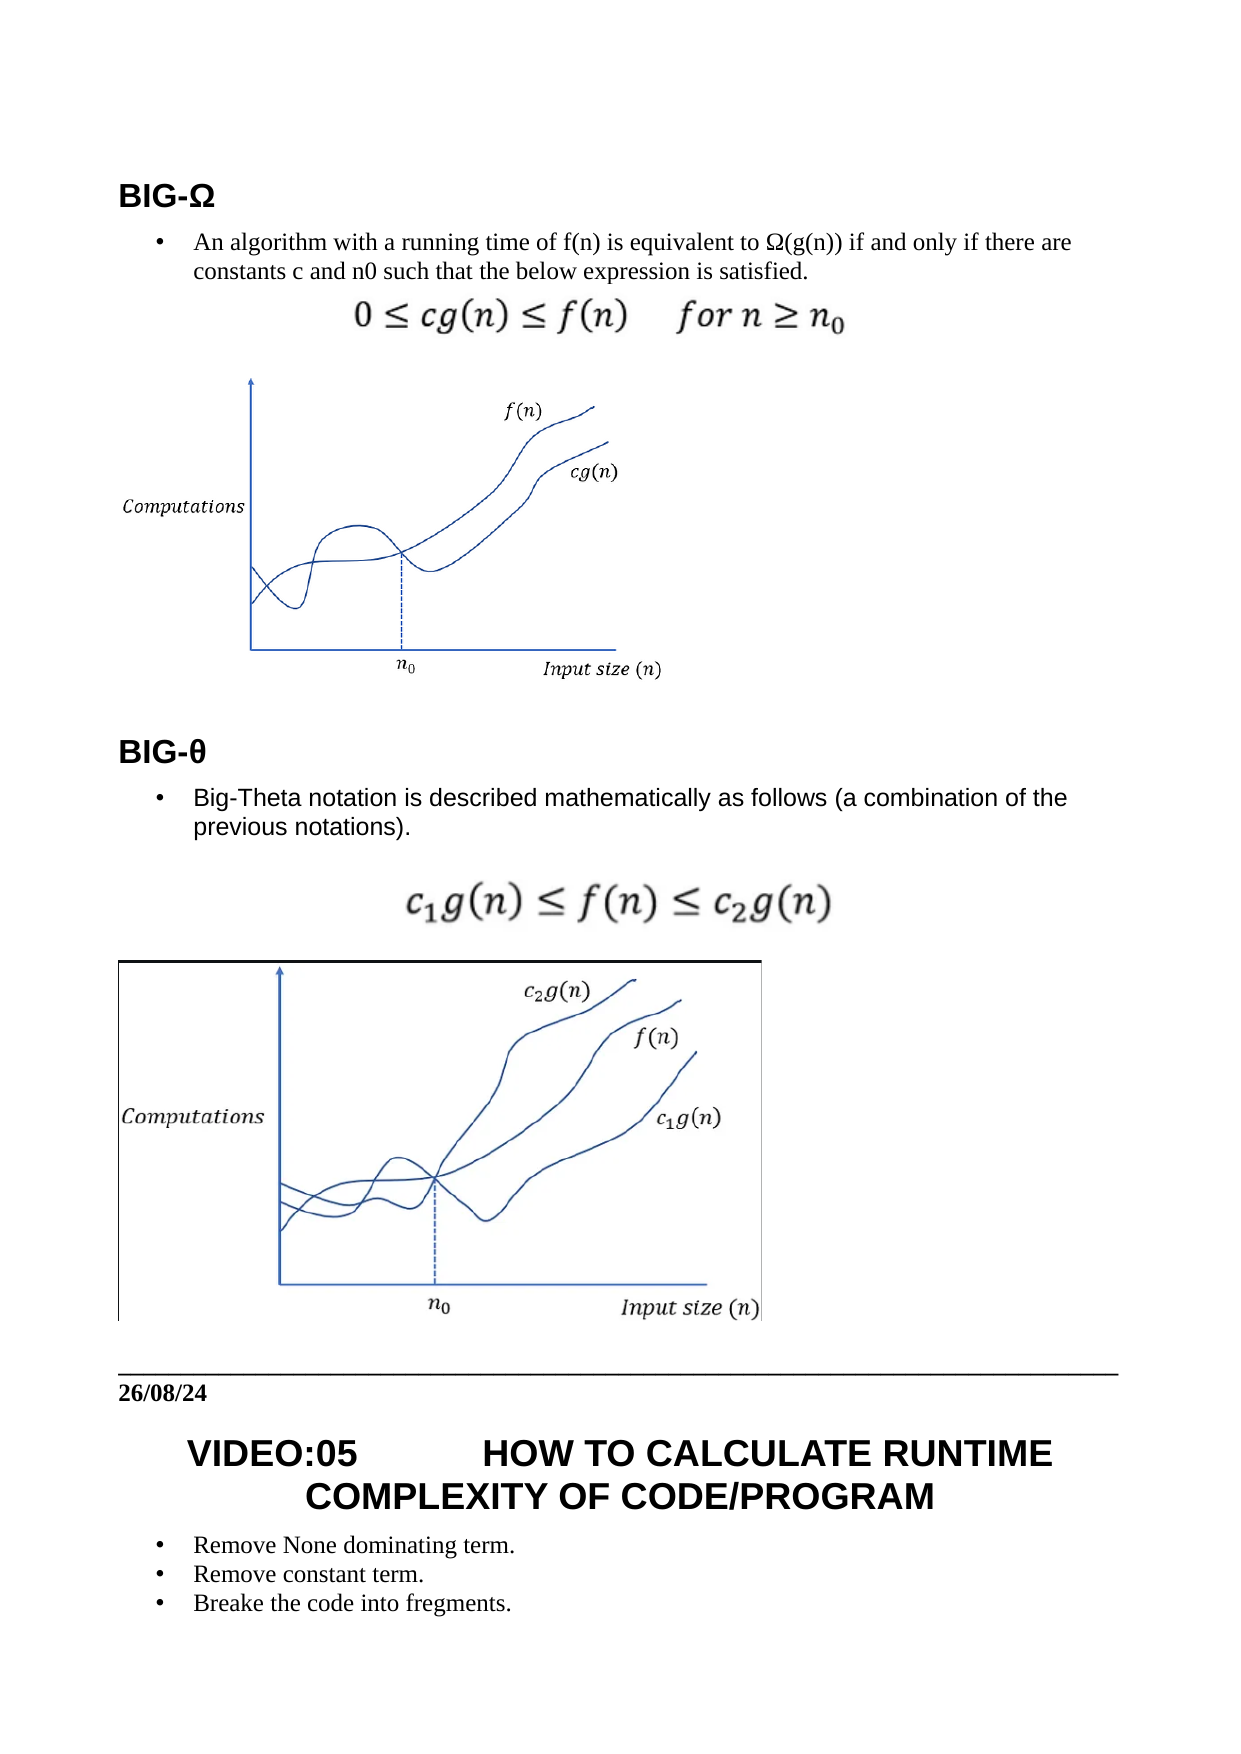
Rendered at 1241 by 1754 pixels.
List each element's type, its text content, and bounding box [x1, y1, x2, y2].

subtitle BIG-θ [118, 732, 1122, 770]
picture [118, 378, 663, 683]
subtitle VIDEO:05 HOW TO CALCULATE RUNTIME COMPLEXITY OF CODE/PROGRAM [118, 1431, 1122, 1518]
picture [118, 960, 762, 1321]
list Remove constant term. [156, 1559, 1122, 1588]
subtitle BIG-Ω [118, 176, 1122, 215]
text ________________________________________________________________________________ [118, 1349, 1122, 1378]
list Breake the code into fregments. [156, 1588, 1122, 1616]
list Big-Theta notation is described mathematically as follows (a combination of the previous notations). [156, 783, 1122, 840]
list An algorithm with a running time of f(n) is equivalent to Ω(g(n)) if and only if there are constants c and n0 such that the below expression is satisfied. [156, 227, 1122, 284]
picture [118, 284, 1123, 350]
list Remove None dominating term. [156, 1530, 1122, 1559]
text 26/08/24 [118, 1378, 1122, 1406]
picture [383, 869, 857, 932]
